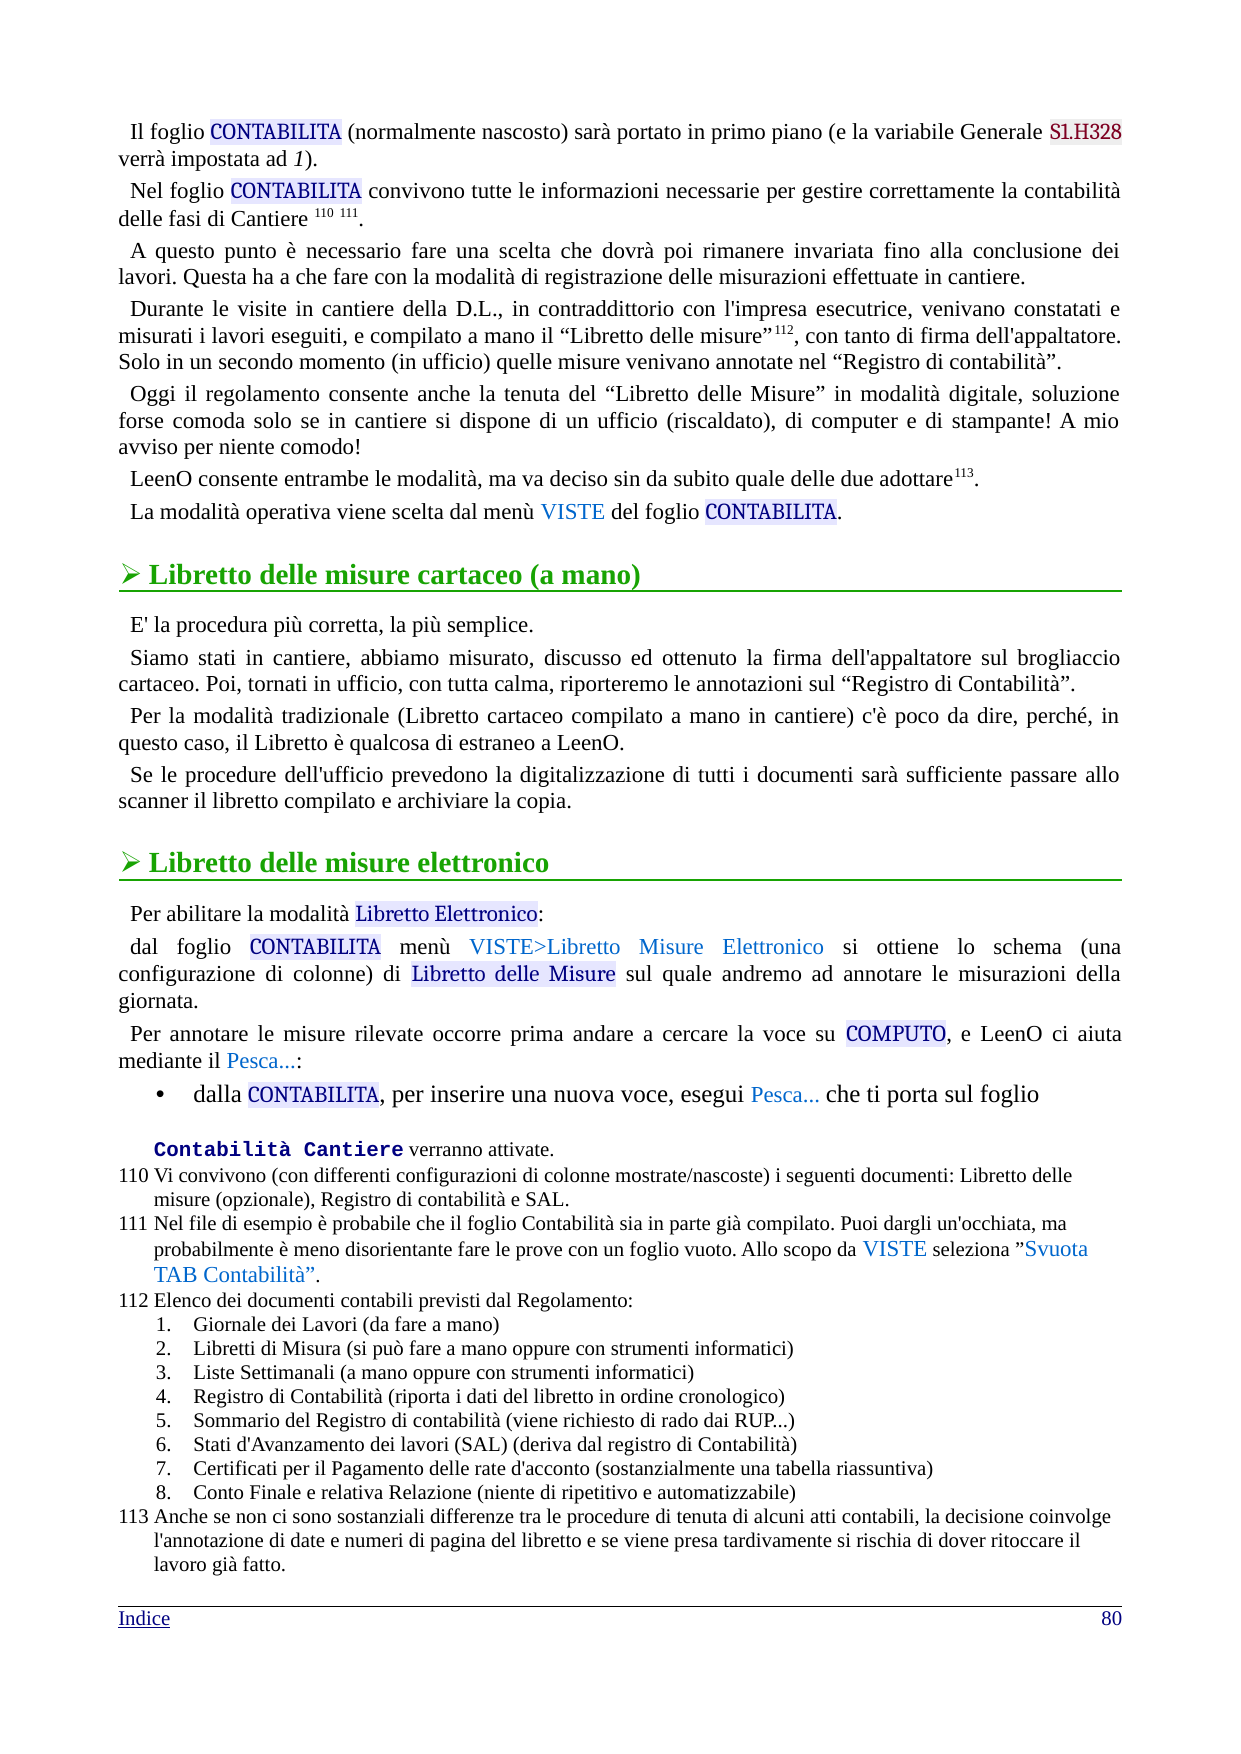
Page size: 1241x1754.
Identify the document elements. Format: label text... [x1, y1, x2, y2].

subtitle Libretto delle misure elettronico [119, 846, 1122, 879]
text Nel file di esempio è probabile che il foglio Contabilità sia in parte già compilato. Puoi dargli un'occhiata, ma probabilmente è meno disorientante fare le prove con un foglio vuoto. Allo scopo da VISTE seleziona ”Svuota TAB Contabilità”. [118, 1211, 1122, 1287]
text Il foglio CONTABILITA (normalmente nascosto) sarà portato in primo piano (e la variabile Generale S1.H328 verrà impostata ad 1). [118, 118, 1122, 172]
text A questo punto è necessario fare una scelta che dovrà poi rimanere invariata fino alla conclusione dei lavori. Questa ha a che fare con la modalità di registrazione delle misurazioni effettuate in cantiere. [118, 237, 1122, 289]
text Nel foglio CONTABILITA convivono tutte le informazioni necessarie per gestire correttamente la contabilità delle fasi di Cantiere . [118, 177, 1122, 231]
list Liste Settimanali (a mano oppure con strumenti informatici) [156, 1360, 1122, 1384]
text Per annotare le misure rilevate occorre prima andare a cercare la voce su COMPUTO, e LeenO ci aiuta mediante il Pesca...: [118, 1019, 1122, 1073]
text Per abilitare la modalità Libretto Elettronico: [118, 900, 1122, 927]
list Sommario del Registro di contabilità (viene richiesto di rado dai RUP...) [156, 1408, 1122, 1432]
list Conto Finale e relativa Relazione (niente di ripetitivo e automatizzabile) [156, 1480, 1122, 1504]
subtitle Libretto delle misure cartaceo (a mano) [119, 557, 1122, 590]
text dal foglio CONTABILITA menù VISTE>Libretto Misure Elettronico si ottiene lo schema (una configurazione di colonne) di Libretto delle Misure sul quale andremo ad annotare le misurazioni della giornata. [118, 933, 1122, 1014]
text Siamo stati in cantiere, abbiamo misurato, discusso ed ottenuto la firma dell'appaltatore sul brogliaccio cartaceo. Poi, tornati in ufficio, con tutta calma, riporteremo le annotazioni sul “Registro di Contabilità”. [118, 644, 1122, 696]
text Contabilità Cantiere verranno attivate. [118, 1137, 1122, 1163]
text LeenO consente entrambe le modalità, ma va deciso sin da subito quale delle due adottare. [118, 466, 1122, 492]
list Giornale dei Lavori (da fare a mano) [156, 1312, 1122, 1336]
text Per la modalità tradizionale (Libretto cartaceo compilato a mano in cantiere) c'è poco da dire, perché, in questo caso, il Libretto è qualcosa di estraneo a LeenO. [118, 702, 1122, 755]
text Oggi il regolamento consente anche la tenuta del “Libretto delle Misure” in modalità digitale, soluzione forse comoda solo se in cantiere si dispone di un ufficio (riscaldato), di computer e di stampante! A mio avviso per niente comodo! [118, 381, 1122, 459]
text Elenco dei documenti contabili previsti dal Regolamento: [118, 1287, 1122, 1312]
text E' la procedura più corretta, la più semplice. [118, 611, 1122, 638]
list Stati d'Avanzamento dei lavori (SAL) (deriva dal registro di Contabilità) [156, 1432, 1122, 1456]
text Anche se non ci sono sostanziali differenze tra le procedure di tenuta di alcuni atti contabili, la decisione coinvolge l'annotazione di date e numeri di pagina del libretto e se viene presa tardivamente si rischia di dover ritoccare il lavoro già fatto. [118, 1504, 1122, 1576]
text La modalità operativa viene scelta dal menù VISTE del foglio CONTABILITA. [118, 498, 1122, 525]
list Registro di Contabilità (riporta i dati del libretto in ordine cronologico) [156, 1384, 1122, 1408]
list Certificati per il Pagamento delle rate d'acconto (sostanzialmente una tabella riassuntiva) [156, 1456, 1122, 1480]
text Vi convivono (con differenti configurazioni di colonne mostrate/nascoste) i seguenti documenti: Libretto delle misure (opzionale), Registro di contabilità e SAL. [118, 1163, 1122, 1211]
text Durante le visite in cantiere della D.L., in contraddittorio con l'impresa esecutrice, venivano constatati e misurati i lavori eseguiti, e compilato a mano il “Libretto delle misure”, con tanto di firma dell'appaltatore. Solo in un secondo momento (in ufficio) quelle misure venivano annotate nel “Registro di contabilità”. [118, 296, 1122, 374]
list Libretti di Misura (si può fare a mano oppure con strumenti informatici) [156, 1336, 1122, 1360]
list dalla CONTABILITA, per inserire una nuova voce, esegui Pesca... che ti porta sul foglio [156, 1079, 1122, 1108]
text Se le procedure dell'ufficio prevedono la digitalizzazione di tutti i documenti sarà sufficiente passare allo scanner il libretto compilato e archiviare la copia. [118, 761, 1122, 814]
